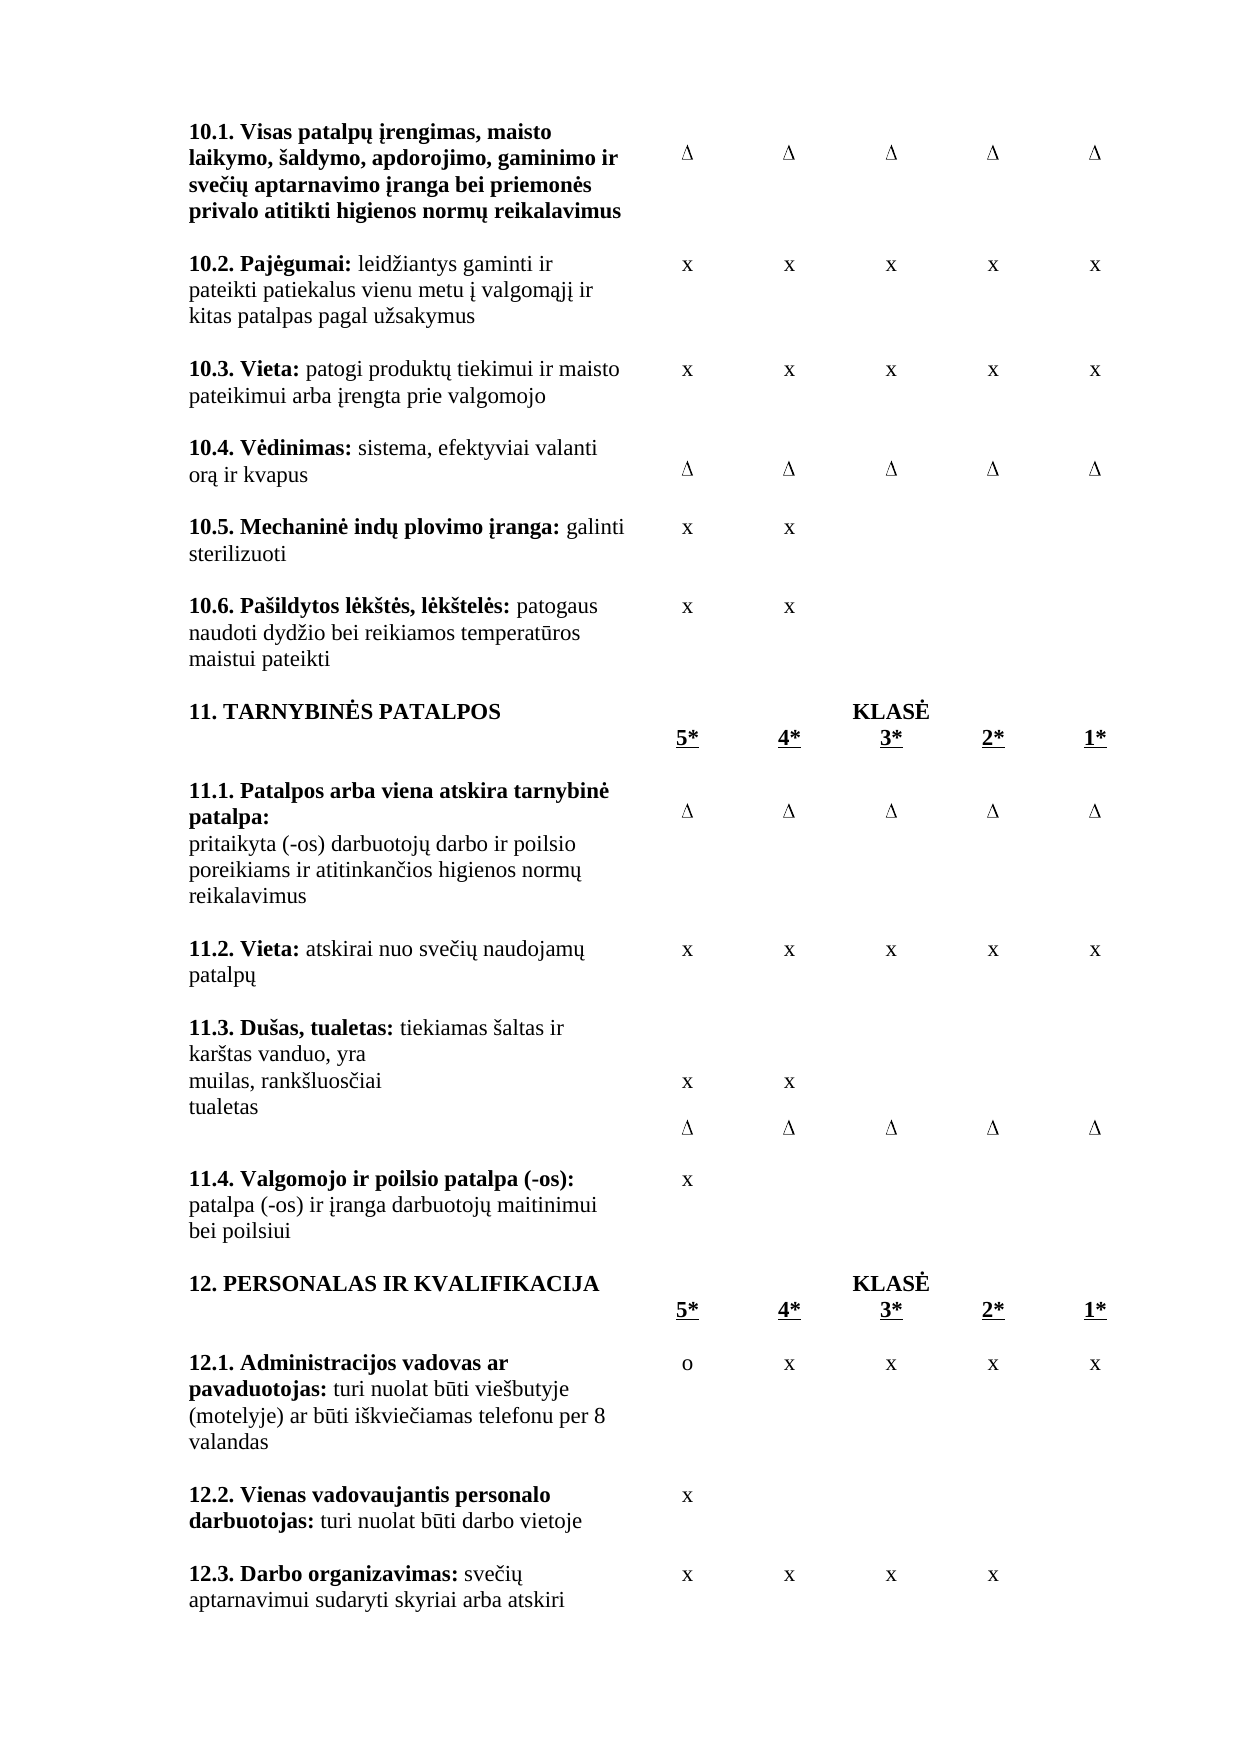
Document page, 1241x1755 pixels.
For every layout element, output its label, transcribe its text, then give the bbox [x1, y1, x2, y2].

table_cell [177, 909, 636, 935]
table_cell /\ [738, 1093, 840, 1138]
table_cell [738, 1014, 840, 1067]
table_cell x [738, 1349, 840, 1454]
table_cell [942, 909, 1044, 935]
table_cell [738, 1481, 840, 1533]
table_cell 5* [636, 724, 738, 751]
table_cell 2* [942, 724, 1044, 751]
table_cell /\ [738, 434, 840, 487]
table_cell x [1044, 1349, 1146, 1454]
table_cell [840, 1244, 942, 1270]
table_cell [840, 988, 942, 1014]
table_cell x [1044, 250, 1146, 329]
table_cell [1044, 1138, 1146, 1164]
table_cell [636, 487, 738, 513]
table_cell x [738, 355, 840, 408]
table_cell [738, 909, 840, 935]
table_cell [840, 1455, 942, 1481]
table_cell [840, 593, 942, 672]
table_cell [1044, 988, 1146, 1014]
table_cell [177, 1323, 636, 1349]
table_cell x [738, 593, 840, 672]
table_cell x [840, 355, 942, 408]
table_cell [942, 1014, 1044, 1067]
table_cell [738, 329, 840, 355]
table_cell [1044, 487, 1146, 513]
table_cell [738, 408, 840, 434]
table_cell /\ [636, 1093, 738, 1138]
table_cell 3* [840, 1296, 942, 1323]
table_cell 10.6. Pašildytos lėkštės, lėkštelės: patogaus naudoti dydžio bei reikiamos temperatūros maistui pateikti [177, 593, 636, 672]
table_cell [942, 408, 1044, 434]
table_cell [1044, 1014, 1146, 1067]
table_cell [738, 672, 840, 698]
table_cell /\ [1044, 118, 1146, 223]
table_cell 11.3. Dušas, tualetas: tiekiamas šaltas ir karštas vanduo, yra [177, 1014, 636, 1067]
table_cell [840, 566, 942, 592]
table_cell [177, 988, 636, 1014]
table_cell [1044, 1481, 1146, 1533]
table_cell x [840, 1349, 942, 1454]
table_cell x [636, 1165, 738, 1244]
table_cell [1044, 1455, 1146, 1481]
table_cell [942, 1323, 1044, 1349]
table_cell [177, 1534, 636, 1560]
table_cell x [636, 593, 738, 672]
table_cell 12.3. Darbo organizavimas: svečių aptarnavimui sudaryti skyriai arba atskiri [177, 1560, 636, 1613]
table_cell [1044, 751, 1146, 777]
table_cell 12. PERSONALAS IR KVALIFIKACIJA [177, 1270, 636, 1323]
table_cell 10.3. Vieta: patogi produktų tiekimui ir maisto pateikimui arba įrengta prie valgomojo [177, 355, 636, 408]
table_cell [177, 672, 636, 698]
table_cell [942, 224, 1044, 250]
table_cell [738, 566, 840, 592]
table_cell [636, 1323, 738, 1349]
table_cell [840, 1014, 942, 1067]
table_cell KLASĖ [636, 698, 1146, 724]
table_cell x [1044, 935, 1146, 988]
table_cell [738, 487, 840, 513]
table_cell [1044, 1560, 1146, 1613]
table_cell /\ [636, 434, 738, 487]
table_cell /\ [1044, 1093, 1146, 1138]
table_cell [177, 487, 636, 513]
table_cell [738, 1244, 840, 1270]
table_cell [636, 1455, 738, 1481]
table_cell x [942, 250, 1044, 329]
table_cell x [840, 935, 942, 988]
table_cell [636, 751, 738, 777]
table_cell x [636, 355, 738, 408]
table_cell [942, 1138, 1044, 1164]
table_cell [636, 224, 738, 250]
table_cell [942, 593, 1044, 672]
table_cell 3* [840, 724, 942, 751]
table_cell /\ [840, 1093, 942, 1138]
table_cell /\ [840, 777, 942, 909]
table_cell /\ [1044, 777, 1146, 909]
table_cell 11.1. Patalpos arba viena atskira tarnybinė patalpa: pritaikyta (-os) darbuotojų darbo ir poilsio poreikiams ir atitinkančios higienos normų reikalavimus [177, 777, 636, 909]
table_cell [177, 1244, 636, 1270]
table_cell [942, 566, 1044, 592]
table_cell [636, 909, 738, 935]
table_cell [840, 224, 942, 250]
table_cell [177, 408, 636, 434]
table_cell x [1044, 355, 1146, 408]
table_cell [942, 514, 1044, 566]
table_cell 4* [738, 724, 840, 751]
table_cell 11.4. Valgomojo ir poilsio patalpa (-os): patalpa (-os) ir įranga darbuotojų maitinimui bei poilsiui [177, 1165, 636, 1244]
table_cell [738, 1455, 840, 1481]
table_cell x [942, 1349, 1044, 1454]
table_cell /\ [636, 777, 738, 909]
table_cell [738, 224, 840, 250]
table_cell [1044, 566, 1146, 592]
table_cell [942, 1067, 1044, 1093]
table_cell 12.1. Administracijos vadovas ar pavaduotojas: turi nuolat būti viešbutyje (motelyje) ar būti iškviečiamas telefonu per 8 valandas [177, 1349, 636, 1454]
table_cell /\ [942, 434, 1044, 487]
table_cell x [636, 1560, 738, 1613]
table_cell [1044, 224, 1146, 250]
table_cell [942, 1244, 1044, 1270]
table_cell [738, 1323, 840, 1349]
table_cell 1* [1044, 1296, 1146, 1323]
table_cell 1* [1044, 724, 1146, 751]
table_cell x [738, 250, 840, 329]
table_cell [1044, 1323, 1146, 1349]
table_cell [942, 1455, 1044, 1481]
table_cell 10.2. Pajėgumai: leidžiantys gaminti ir pateikti patiekalus vienu metu į valgomąjį ir kitas patalpas pagal užsakymus [177, 250, 636, 329]
table_cell [840, 408, 942, 434]
table_cell [942, 672, 1044, 698]
table_cell [636, 408, 738, 434]
table_cell [840, 329, 942, 355]
table_cell x [738, 514, 840, 566]
table_cell 5* [636, 1296, 738, 1323]
table_cell /\ [942, 777, 1044, 909]
table_cell [840, 1323, 942, 1349]
table_cell 4* [738, 1296, 840, 1323]
table_cell x [738, 1067, 840, 1093]
table_cell [636, 566, 738, 592]
table_cell x [636, 1067, 738, 1093]
table_cell [840, 672, 942, 698]
table_cell /\ [840, 118, 942, 223]
table_cell [636, 329, 738, 355]
table_cell [1044, 514, 1146, 566]
table_cell [840, 751, 942, 777]
table_cell [840, 1165, 942, 1244]
table_cell /\ [636, 118, 738, 223]
table_cell x [636, 514, 738, 566]
table_cell [942, 329, 1044, 355]
table_cell [177, 1138, 636, 1164]
table_cell [942, 487, 1044, 513]
table_cell /\ [1044, 434, 1146, 487]
table_cell [177, 224, 636, 250]
table_cell /\ [840, 434, 942, 487]
table_cell [636, 672, 738, 698]
table_cell x [636, 250, 738, 329]
table_cell /\ [738, 118, 840, 223]
table_cell /\ [942, 1093, 1044, 1138]
table_cell [942, 751, 1044, 777]
table_cell [636, 1014, 738, 1067]
table_cell [738, 1138, 840, 1164]
table_cell [738, 1534, 840, 1560]
table_cell [1044, 329, 1146, 355]
table_cell [840, 1481, 942, 1533]
table_cell [840, 487, 942, 513]
table_cell muilas, rankšluosčiai [177, 1067, 636, 1093]
table_cell [738, 1165, 840, 1244]
table_cell [942, 1534, 1044, 1560]
table_cell 11.2. Vieta: atskirai nuo svečių naudojamų patalpų [177, 935, 636, 988]
table_cell x [942, 355, 1044, 408]
table_cell [636, 1534, 738, 1560]
table_cell [738, 988, 840, 1014]
table_cell [636, 1244, 738, 1270]
table_cell KLASĖ [636, 1270, 1146, 1296]
table_cell x [738, 1560, 840, 1613]
table_cell [1044, 1067, 1146, 1093]
table_cell tualetas [177, 1093, 636, 1138]
table_cell [1044, 672, 1146, 698]
table_cell 11. TARNYBINĖS PATALPOS [177, 698, 636, 751]
table_cell x [840, 250, 942, 329]
table_cell [942, 1481, 1044, 1533]
table_cell [636, 1138, 738, 1164]
table_cell o [636, 1349, 738, 1454]
table_cell [942, 988, 1044, 1014]
table_cell 12.2. Vienas vadovaujantis personalo darbuotojas: turi nuolat būti darbo vietoje [177, 1481, 636, 1533]
table_cell 10.5. Mechaninė indų plovimo įranga: galinti sterilizuoti [177, 514, 636, 566]
table_cell [1044, 593, 1146, 672]
table_cell x [942, 1560, 1044, 1613]
table_cell /\ [942, 118, 1044, 223]
table_cell 2* [942, 1296, 1044, 1323]
table_cell x [636, 935, 738, 988]
table_cell [1044, 1534, 1146, 1560]
table_cell [1044, 1165, 1146, 1244]
table_cell [177, 329, 636, 355]
table_cell [942, 1165, 1044, 1244]
table_cell [177, 566, 636, 592]
table_cell [1044, 408, 1146, 434]
table_cell x [840, 1560, 942, 1613]
table_cell x [738, 935, 840, 988]
table_cell [177, 751, 636, 777]
table_cell [636, 988, 738, 1014]
table_cell [1044, 1244, 1146, 1270]
table_cell [840, 1067, 942, 1093]
table_cell [738, 751, 840, 777]
table_cell [840, 1534, 942, 1560]
table_cell x [636, 1481, 738, 1533]
table_cell 10.4. Vėdinimas: sistema, efektyviai valanti orą ir kvapus [177, 434, 636, 487]
table_cell [840, 909, 942, 935]
table_cell [177, 1455, 636, 1481]
table_cell 10.1. Visas patalpų įrengimas, maisto laikymo, šaldymo, apdorojimo, gaminimo ir svečių aptarnavimo įranga bei priemonės privalo atitikti higienos normų reikalavimus [177, 118, 636, 223]
table_cell [840, 1138, 942, 1164]
table_cell /\ [738, 777, 840, 909]
table_cell x [942, 935, 1044, 988]
table_cell [1044, 909, 1146, 935]
table_cell [840, 514, 942, 566]
